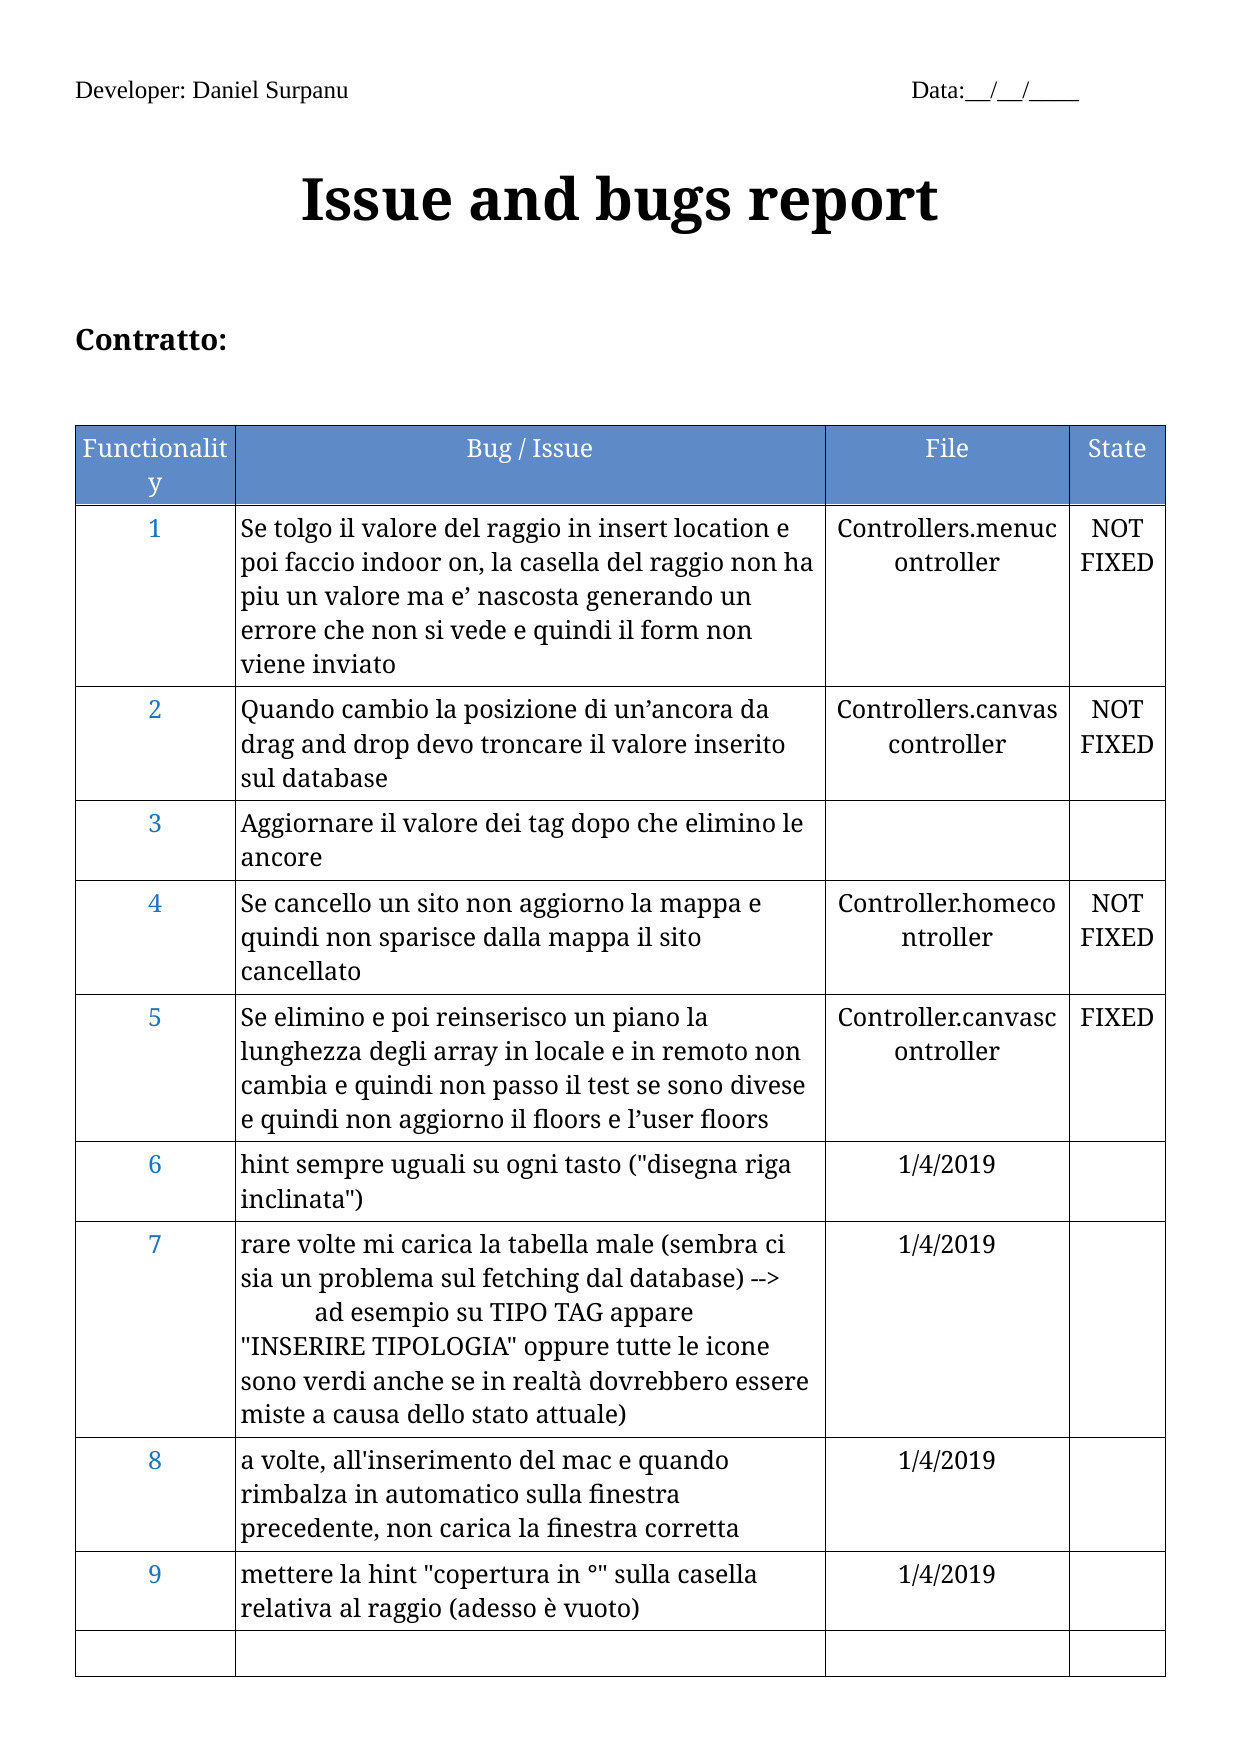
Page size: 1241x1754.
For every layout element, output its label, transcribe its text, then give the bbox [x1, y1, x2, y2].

table_header File [826, 426, 1069, 504]
table_cell [826, 801, 1069, 880]
table_cell Se elimino e poi reinserisco un piano la lunghezza degli array in locale e in remoto non cambia e quindi non passo il test se sono divese e quindi non aggiorno il floors e l’user floors [236, 995, 825, 1141]
table_cell [236, 1631, 825, 1676]
table_header State [1070, 426, 1165, 504]
table_cell 1/4/2019 [826, 1222, 1069, 1437]
table_cell NOT FIXED [1070, 881, 1165, 993]
table_cell 1/4/2019 [826, 1438, 1069, 1551]
table_cell NOT FIXED [1070, 506, 1165, 686]
table_cell Quando cambio la posizione di un’ancora da drag and drop devo troncare il valore inserito sul database [236, 687, 825, 800]
table_cell 6 [76, 1142, 235, 1221]
table_cell 2 [76, 687, 235, 800]
table_cell [1070, 1222, 1165, 1437]
table_cell Controllers.menucontroller [826, 506, 1069, 686]
subtitle Contratto: [75, 318, 1166, 358]
table_cell Controllers.canvascontroller [826, 687, 1069, 800]
table_cell 9 [76, 1552, 235, 1630]
table_cell 1/4/2019 [826, 1142, 1069, 1221]
table_cell 3 [76, 801, 235, 880]
table_cell [1070, 1438, 1165, 1551]
table_cell Se cancello un sito non aggiorno la mappa e quindi non sparisce dalla mappa il sito cancellato [236, 881, 825, 993]
table_cell [76, 1631, 235, 1676]
table_cell mettere la hint "copertura in °" sulla casella relativa al raggio (adesso è vuoto) [236, 1552, 825, 1630]
table_cell 1/4/2019 [826, 1552, 1069, 1630]
table_cell [1070, 1552, 1165, 1630]
table_cell 5 [76, 995, 235, 1141]
table_cell [1070, 801, 1165, 880]
table_cell 4 [76, 881, 235, 993]
table_cell Aggiornare il valore dei tag dopo che elimino le ancore [236, 801, 825, 880]
table_cell 8 [76, 1438, 235, 1551]
table_cell [1070, 1631, 1165, 1676]
table_cell a volte, all'inserimento del mac e quando rimbalza in automatico sulla finestra precedente, non carica la finestra corretta [236, 1438, 825, 1551]
table_cell Controller.homecontroller [826, 881, 1069, 993]
table_cell [1070, 1142, 1165, 1221]
table_cell hint sempre uguali su ogni tasto ("disegna riga inclinata") [236, 1142, 825, 1221]
table_cell Se tolgo il valore del raggio in insert location e poi faccio indoor on, la casella del raggio non ha piu un valore ma e’ nascosta generando un errore che non si vede e quindi il form non viene inviato [236, 506, 825, 686]
table_cell NOT FIXED [1070, 687, 1165, 800]
table_header Functionality [76, 426, 235, 504]
table_header Bug / Issue [236, 426, 825, 504]
table_cell FIXED [1070, 995, 1165, 1141]
title Issue and bugs report [75, 158, 1166, 238]
table_cell 7 [76, 1222, 235, 1437]
table_cell rare volte mi carica la tabella male (sembra ci sia un problema sul fetching dal database) --> ad esempio su TIPO TAG appare "INSERIRE TIPOLOGIA" oppure tutte le icone sono verdi anche se in realtà dovrebbero essere miste a causa dello stato attuale) [236, 1222, 825, 1437]
table_cell 1 [76, 506, 235, 686]
table_cell Controller.canvascontroller [826, 995, 1069, 1141]
table_cell [826, 1631, 1069, 1676]
